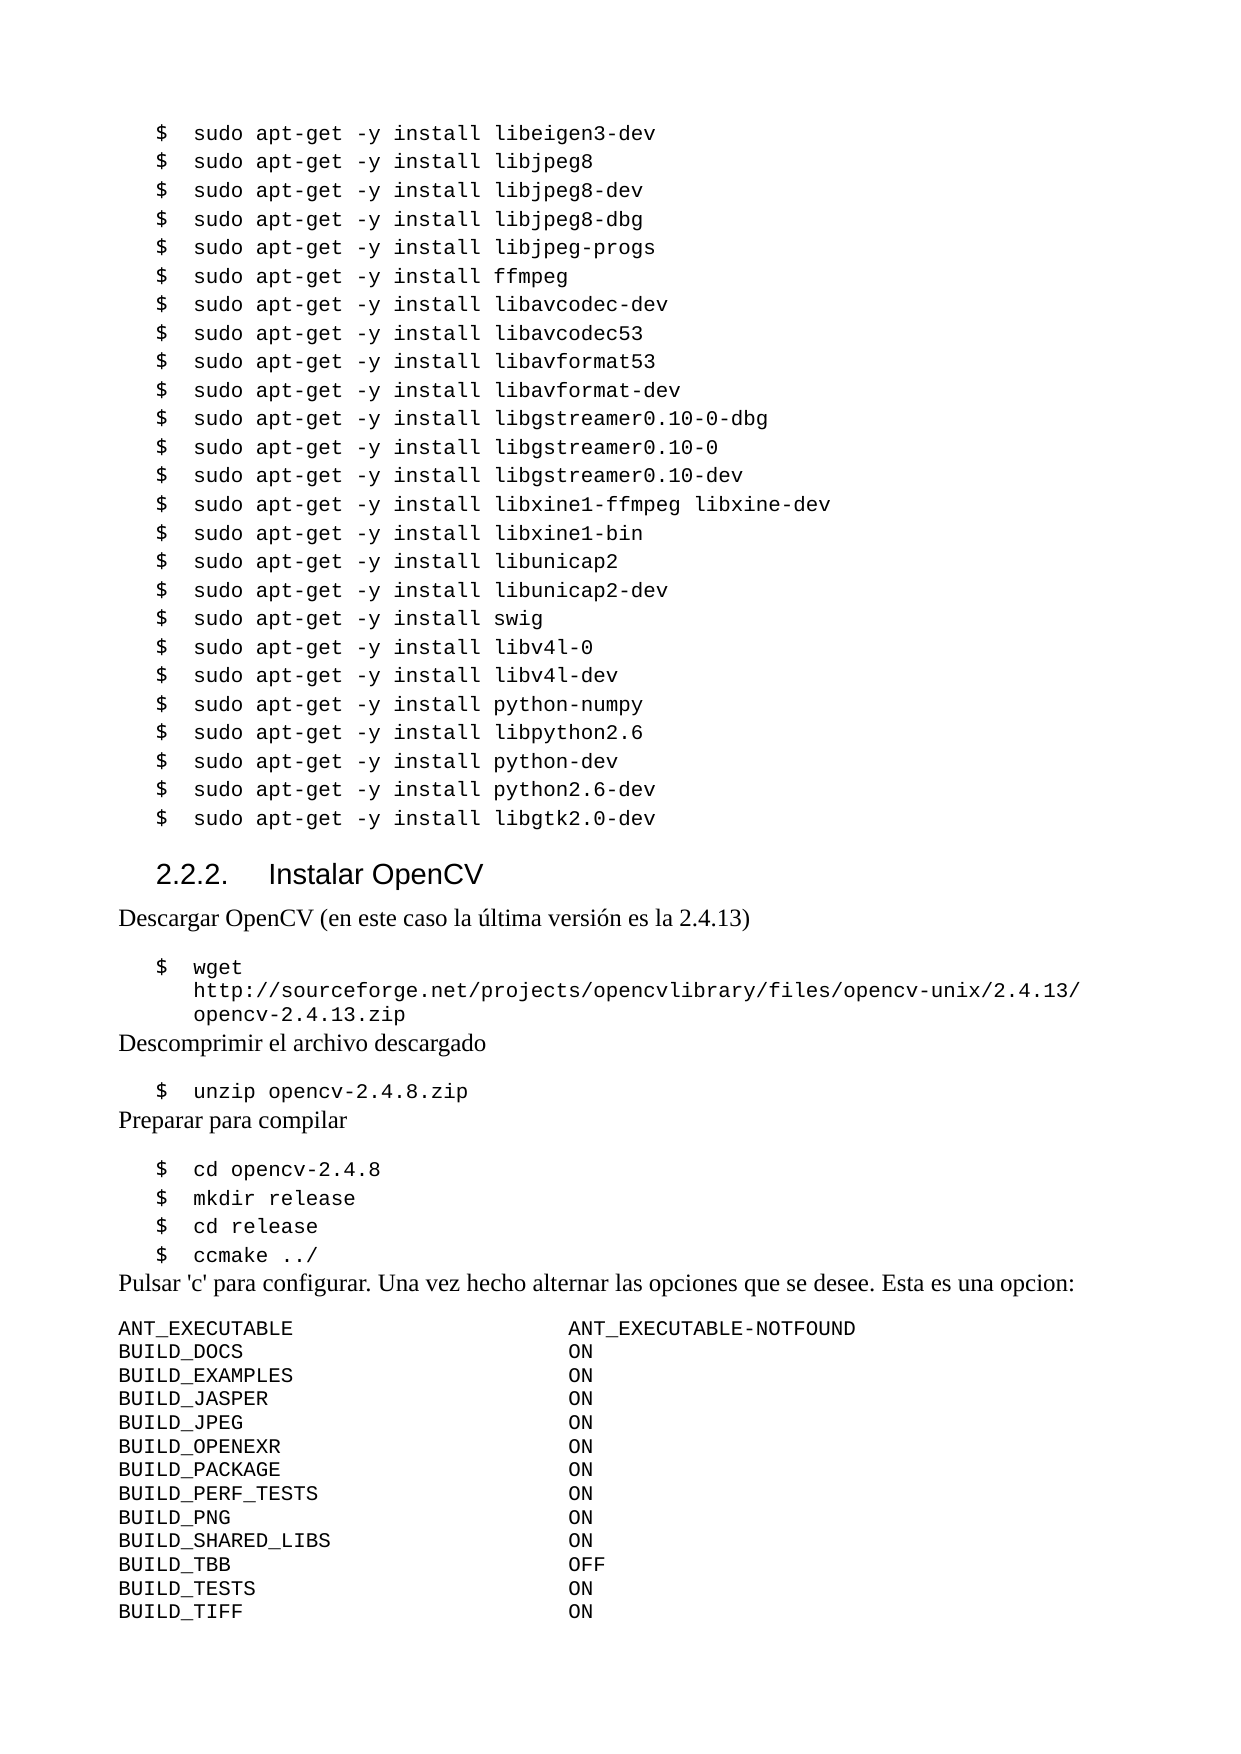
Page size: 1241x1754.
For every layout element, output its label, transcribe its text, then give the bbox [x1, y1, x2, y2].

subtitle Instalar OpenCV [156, 857, 1122, 890]
text ANT_EXECUTABLE ANT_EXECUTABLE-NOTFOUND [118, 1317, 1122, 1341]
list wget http://sourceforge.net/projects/opencvlibrary/files/opencv-unix/2.4.13/opencv-2.4.13.zip [156, 952, 1122, 1028]
text Pulsar 'c' para configurar. Una vez hecho alternar las opciones que se desee. Esta es una opcion: [118, 1268, 1122, 1297]
list sudo apt-get -y install libv4l-dev [156, 660, 1122, 689]
text BUILD_JPEG ON [118, 1412, 1122, 1436]
list sudo apt-get -y install libavformat53 [156, 346, 1122, 375]
text Descomprimir el archivo descargado [118, 1028, 1122, 1056]
text Descargar OpenCV (en este caso la última versión es la 2.4.13) [118, 903, 1122, 931]
list sudo apt-get -y install python-numpy [156, 689, 1122, 717]
text BUILD_OPENEXR ON [118, 1436, 1122, 1459]
list sudo apt-get -y install libavcodec53 [156, 318, 1122, 346]
text BUILD_DOCS ON [118, 1341, 1122, 1365]
text BUILD_SHARED_LIBS ON [118, 1530, 1122, 1554]
list sudo apt-get -y install libavcodec-dev [156, 289, 1122, 318]
list sudo apt-get -y install swig [156, 603, 1122, 632]
list sudo apt-get -y install libv4l-0 [156, 632, 1122, 660]
text BUILD_PACKAGE ON [118, 1459, 1122, 1483]
list sudo apt-get -y install libpython2.6 [156, 717, 1122, 746]
text BUILD_TBB OFF [118, 1554, 1122, 1578]
list sudo apt-get -y install libunicap2-dev [156, 575, 1122, 603]
list sudo apt-get -y install libeigen3-dev [156, 118, 1122, 147]
list cd release [156, 1211, 1122, 1240]
list sudo apt-get -y install libgstreamer0.10-0-dbg [156, 403, 1122, 432]
text BUILD_PERF_TESTS ON [118, 1483, 1122, 1507]
list sudo apt-get -y install libgstreamer0.10-0 [156, 432, 1122, 461]
text BUILD_JASPER ON [118, 1388, 1122, 1412]
list sudo apt-get -y install libjpeg8-dbg [156, 204, 1122, 232]
list sudo apt-get -y install libgtk2.0-dev [156, 803, 1122, 832]
list sudo apt-get -y install libjpeg-progs [156, 232, 1122, 261]
list sudo apt-get -y install libjpeg8-dev [156, 175, 1122, 204]
list sudo apt-get -y install libunicap2 [156, 546, 1122, 575]
list ccmake ../ [156, 1240, 1122, 1268]
list sudo apt-get -y install python-dev [156, 746, 1122, 774]
list sudo apt-get -y install libjpeg8 [156, 147, 1122, 175]
list unzip opencv-2.4.8.zip [156, 1077, 1122, 1105]
list sudo apt-get -y install libxine1-ffmpeg libxine-dev [156, 489, 1122, 518]
text BUILD_EXAMPLES ON [118, 1365, 1122, 1388]
text BUILD_TESTS ON [118, 1578, 1122, 1601]
list sudo apt-get -y install libxine1-bin [156, 518, 1122, 546]
list sudo apt-get -y install libavformat-dev [156, 375, 1122, 403]
text Preparar para compilar [118, 1105, 1122, 1134]
list mkdir release [156, 1183, 1122, 1211]
list sudo apt-get -y install ffmpeg [156, 261, 1122, 289]
list sudo apt-get -y install libgstreamer0.10-dev [156, 461, 1122, 489]
text BUILD_TIFF ON [118, 1601, 1122, 1625]
list sudo apt-get -y install python2.6-dev [156, 774, 1122, 803]
text BUILD_PNG ON [118, 1507, 1122, 1530]
list cd opencv-2.4.8 [156, 1154, 1122, 1183]
